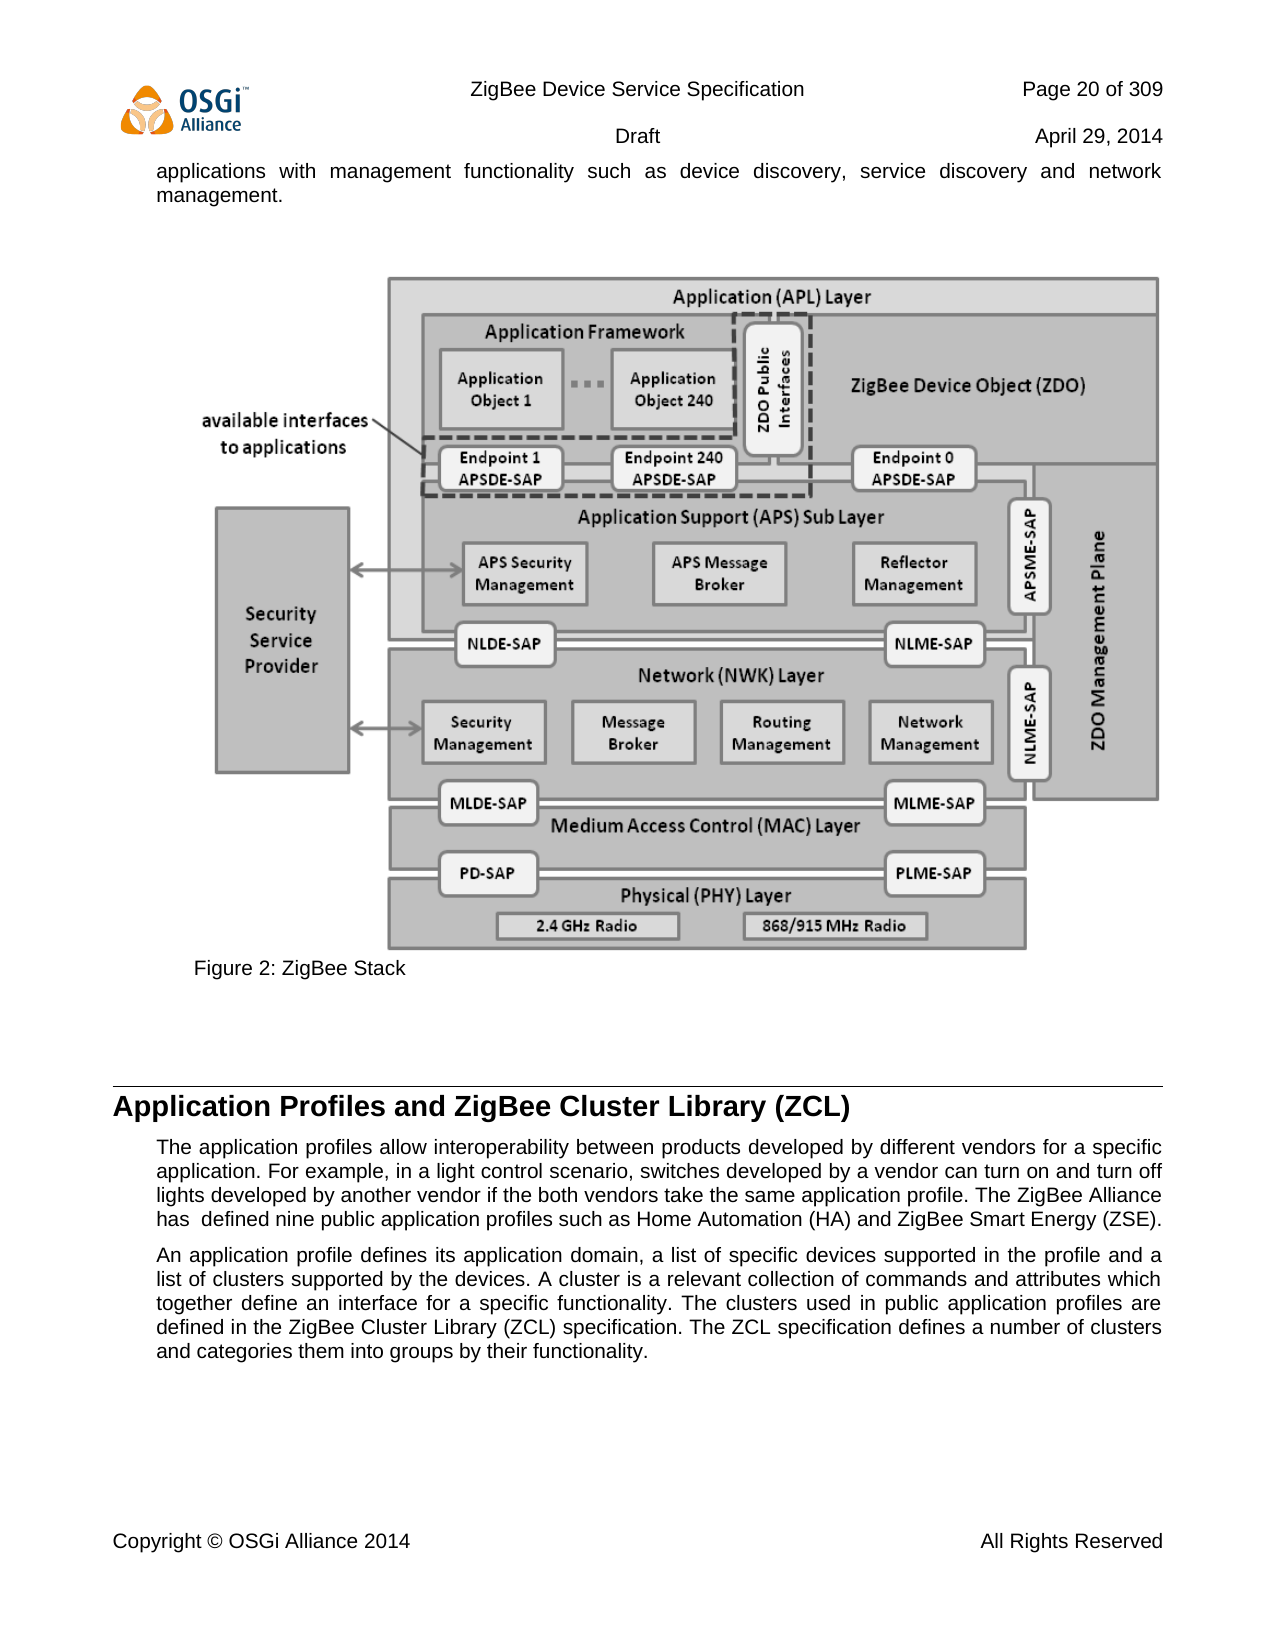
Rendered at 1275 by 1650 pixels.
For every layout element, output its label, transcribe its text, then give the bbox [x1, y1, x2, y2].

text An application profile defines its application domain, a list of specific devices supported in the profile and a list of clusters supported by the devices. A cluster is a relevant collection of commands and attributes which together define an interface for a specific functionality. The clusters used in public application profiles are defined in the ZigBee Cluster Library (ZCL) specification. The ZCL specification defines a number of clusters and categories them into groups by their functionality. [156, 1243, 1163, 1363]
text The application profiles allow interoperability between products developed by different vendors for a specific application. For example, in a light control scenario, switches developed by a vendor can turn on and turn off lights developed by another vendor if the both vendors take the same application profile. The ZigBee Alliance has defined nine public application profiles such as Home Automation (HA) and ZigBee Smart Energy (ZSE). [156, 1135, 1163, 1231]
text applications with management functionality such as device discovery, service discovery and network management. [156, 159, 1163, 207]
picture [193, 270, 1169, 956]
subtitle Application Profiles and ZigBee Cluster Library (ZCL) [112, 1087, 1163, 1122]
picture [113, 78, 257, 142]
text Figure 2: ZigBee Stack [194, 956, 1125, 980]
